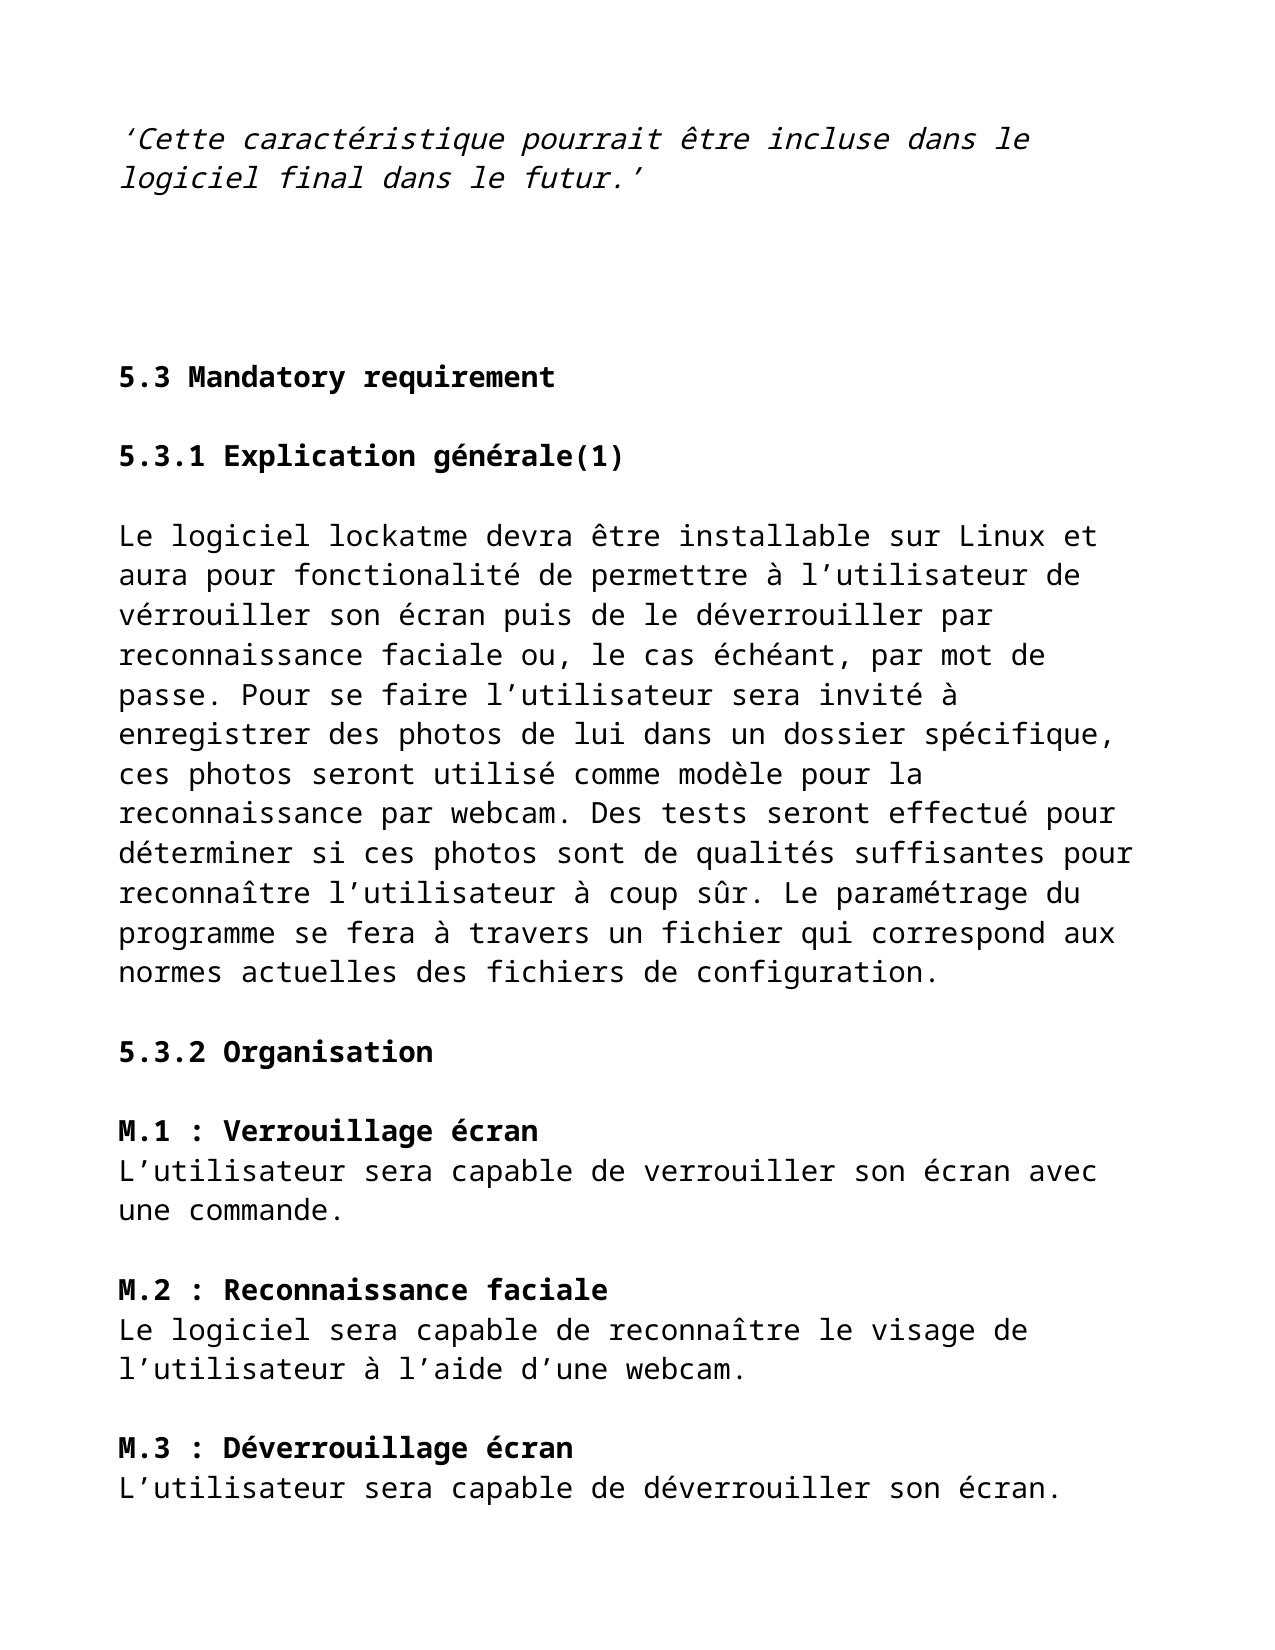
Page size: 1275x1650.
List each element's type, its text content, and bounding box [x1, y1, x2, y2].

text 5.3 Mandatory requirement [118, 356, 1157, 396]
text 5.3.2 Organisation [118, 1031, 1157, 1071]
text L’utilisateur sera capable de déverrouiller son écran. [118, 1467, 1157, 1507]
text M.2 : Reconnaissance faciale [118, 1269, 1157, 1309]
text M.1 : Verrouillage écran [118, 1110, 1157, 1150]
text L’utilisateur sera capable de verrouiller son écran avec une commande. [118, 1150, 1157, 1229]
text Le logiciel sera capable de reconnaître le visage de l’utilisateur à l’aide d’une webcam. [118, 1309, 1157, 1388]
text ‘Cette caractéristique pourrait être incluse dans le logiciel final dans le futur.’ [118, 118, 1157, 197]
text M.3 : Déverrouillage écran [118, 1428, 1157, 1467]
text 5.3.1 Explication générale(1) [118, 436, 1157, 475]
text Le logiciel lockatme devra être installable sur Linux et aura pour fonctionalité de permettre à l’utilisateur de vérrouiller son écran puis de le déverrouiller par reconnaissance faciale ou, le cas échéant, par mot de passe. Pour se faire l’utilisateur sera invité à enregistrer des photos de lui dans un dossier spécifique, ces photos seront utilisé comme modèle pour la reconnaissance par webcam. Des tests seront effectué pour déterminer si ces photos sont de qualités suffisantes pour reconnaître l’utilisateur à coup sûr. Le paramétrage du programme se fera à travers un fichier qui correspond aux normes actuelles des fichiers de configuration. [118, 515, 1157, 991]
